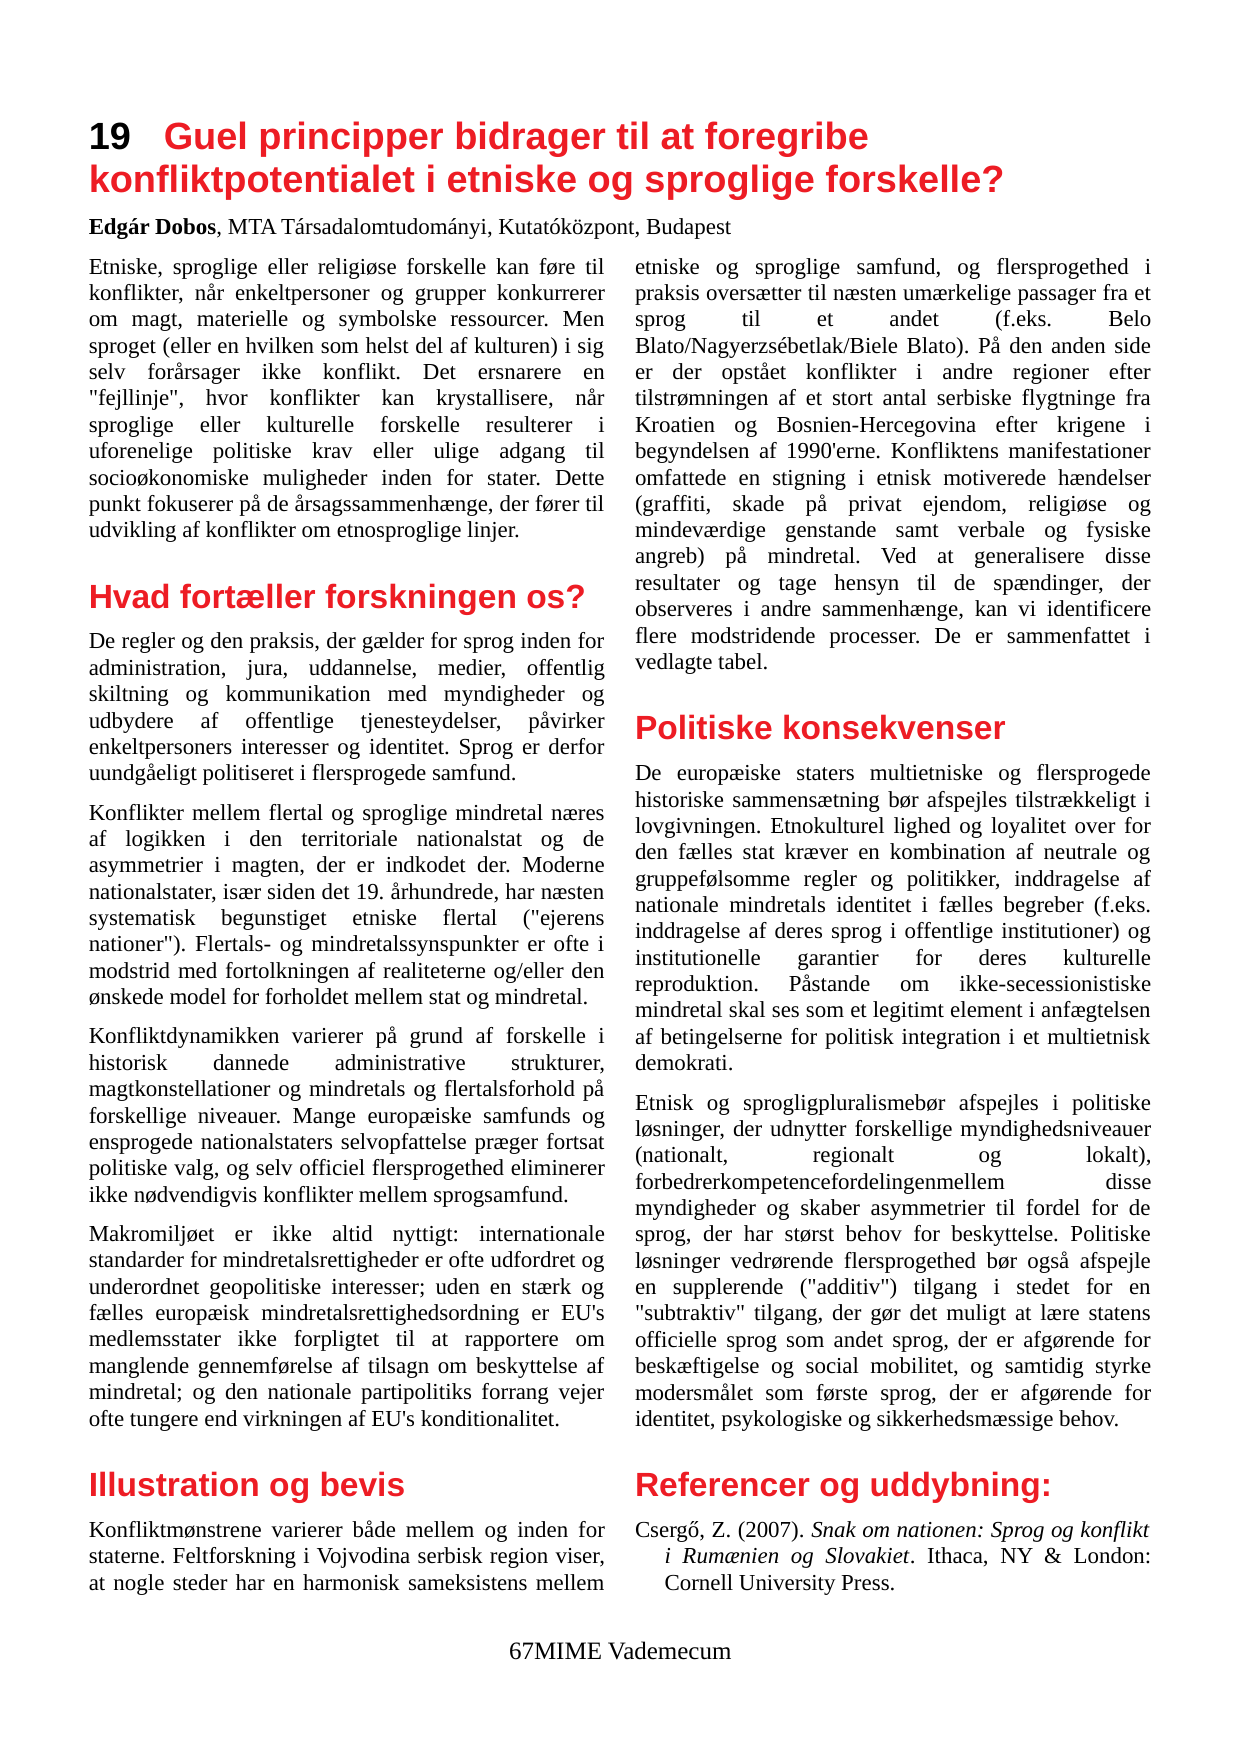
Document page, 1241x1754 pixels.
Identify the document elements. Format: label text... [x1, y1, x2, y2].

text De europæiske staters multietniske og flersprogede historiske sammensætning bør afspejles tilstrækkeligt i lovgivningen. Etnokulturel lighed og loyalitet over for den fælles stat kræver en kombination af neutrale og gruppefølsomme regler og politikker, inddragelse af nationale mindretals identitet i fælles begreber (f.eks. inddragelse af deres sprog i offentlige institutioner) og institutionelle garantier for deres kulturelle reproduktion. Påstande om ikke-secessionistiske mindretal skal ses som et legitimt element i anfægtelsen af betingelserne for politisk integration i et multietnisk demokrati. [635, 759, 1152, 1076]
text Konflikter mellem flertal og sproglige mindretal næres af logikken i den territoriale nationalstat og de asymmetrier i magten, der er indkodet der. Moderne nationalstater, især siden det 19. århundrede, har næsten systematisk begunstiget etniske flertal ("ejerens nationer"). Flertals- og mindretalssynspunkter er ofte i modstrid med fortolkningen af realiteterne og/eller den ønskede model for forholdet mellem stat og mindretal. [88, 799, 605, 1009]
subtitle Politiske konsekvenser [635, 708, 1152, 747]
subtitle Referencer og uddybning: [635, 1465, 1152, 1504]
text De regler og den praksis, der gælder for sprog inden for administration, jura, uddannelse, medier, offentlig skiltning og kommunikation med myndigheder og udbydere af offentlige tjenesteydelser, påvirker enkeltpersoners interesser og identitet. Sprog er derfor uundgåeligt politiseret i flersprogede samfund. [88, 628, 605, 786]
text etniske og sproglige samfund, og flersprogethed i praksis oversætter til næsten umærkelige passager fra et sprog til et andet (f.eks. Belo Blato/Nagyerzsébetlak/Biele Blato). På den anden side er der opstået konflikter i andre regioner efter tilstrømningen af et stort antal serbiske flygtninge fra Kroatien og Bosnien-Hercegovina efter krigene i begyndelsen af 1990'erne. Konfliktens manifestationer omfattede en stigning i etnisk motiverede hændelser (graffiti, skade på privat ejendom, religiøse og mindeværdige genstande samt verbale og fysiske angreb) på mindretal. Ved at generalisere disse resultater og tage hensyn til de spændinger, der observeres i andre sammenhænge, kan vi identificere flere modstridende processer. De er sammenfattet i vedlagte tabel. [635, 253, 1152, 674]
subtitle Illustration og bevis [88, 1465, 605, 1503]
text Edgár Dobos, MTA Társadalomtudományi, Kutatóközpont, Budapest [88, 213, 1152, 240]
text Etnisk og sprogligpluralismebør afspejles i politiske løsninger, der udnytter forskellige myndighedsniveauer (nationalt, regionalt og lokalt), forbedrerkompetencefordelingenmellem disse myndigheder og skaber asymmetrier til fordel for de sprog, der har størst behov for beskyttelse. Politiske løsninger vedrørende flersprogethed bør også afspejle en supplerende ("additiv") tilgang i stedet for en "subtraktiv" tilgang, der gør det muligt at lære statens officielle sprog som andet sprog, der er afgørende for beskæftigelse og social mobilitet, og samtidig styrke modersmålet som første sprog, der er afgørende for identitet, psykologiske og sikkerhedsmæssige behov. [635, 1089, 1152, 1431]
text Konfliktdynamikken varierer på grund af forskelle i historisk dannede administrative strukturer, magtkonstellationer og mindretals og flertalsforhold på forskellige niveauer. Mange europæiske samfunds og ensprogede nationalstaters selvopfattelse præger fortsat politiske valg, og selv officiel flersprogethed eliminerer ikke nødvendigvis konflikter mellem sprogsamfund. [88, 1023, 605, 1207]
text Csergő, Z. (2007). Snak om nationen: Sprog og konflikt i Rumænien og Slovakiet. Ithaca, NY & London: Cornell University Press. [635, 1516, 1152, 1595]
text Etniske, sproglige eller religiøse forskelle kan føre til konflikter, når enkeltpersoner og grupper konkurrerer om magt, materielle og symbolske ressourcer. Men sproget (eller en hvilken som helst del af kulturen) i sig selv forårsager ikke konflikt. Det ersnarere en "fejllinje", hvor konflikter kan krystallisere, når sproglige eller kulturelle forskelle resulterer i uforenelige politiske krav eller ulige adgang til socioøkonomiske muligheder inden for stater. Dette punkt fokuserer på de årsagssammenhænge, der fører til udvikling af konflikter om etnosproglige linjer. [88, 253, 605, 543]
subtitle Hvad fortæller forskningen os? [88, 576, 605, 615]
subtitle Guel principper bidrager til at foregribe konfliktpotentialet i etniske og sproglige forskelle? [88, 113, 1152, 201]
text Konfliktmønstrene varierer både mellem og inden for staterne. Feltforskning i Vojvodina serbisk region viser, at nogle steder har en harmonisk sameksistens mellem [88, 1516, 605, 1595]
text Makromiljøet er ikke altid nyttigt: internationale standarder for mindretalsrettigheder er ofte udfordret og underordnet geopolitiske interesser; uden en stærk og fælles europæisk mindretalsrettighedsordning er EU's medlemsstater ikke forpligtet til at rapportere om manglende gennemførelse af tilsagn om beskyttelse af mindretal; og den nationale partipolitiks forrang vejer ofte tungere end virkningen af EU's konditionalitet. [88, 1220, 605, 1431]
